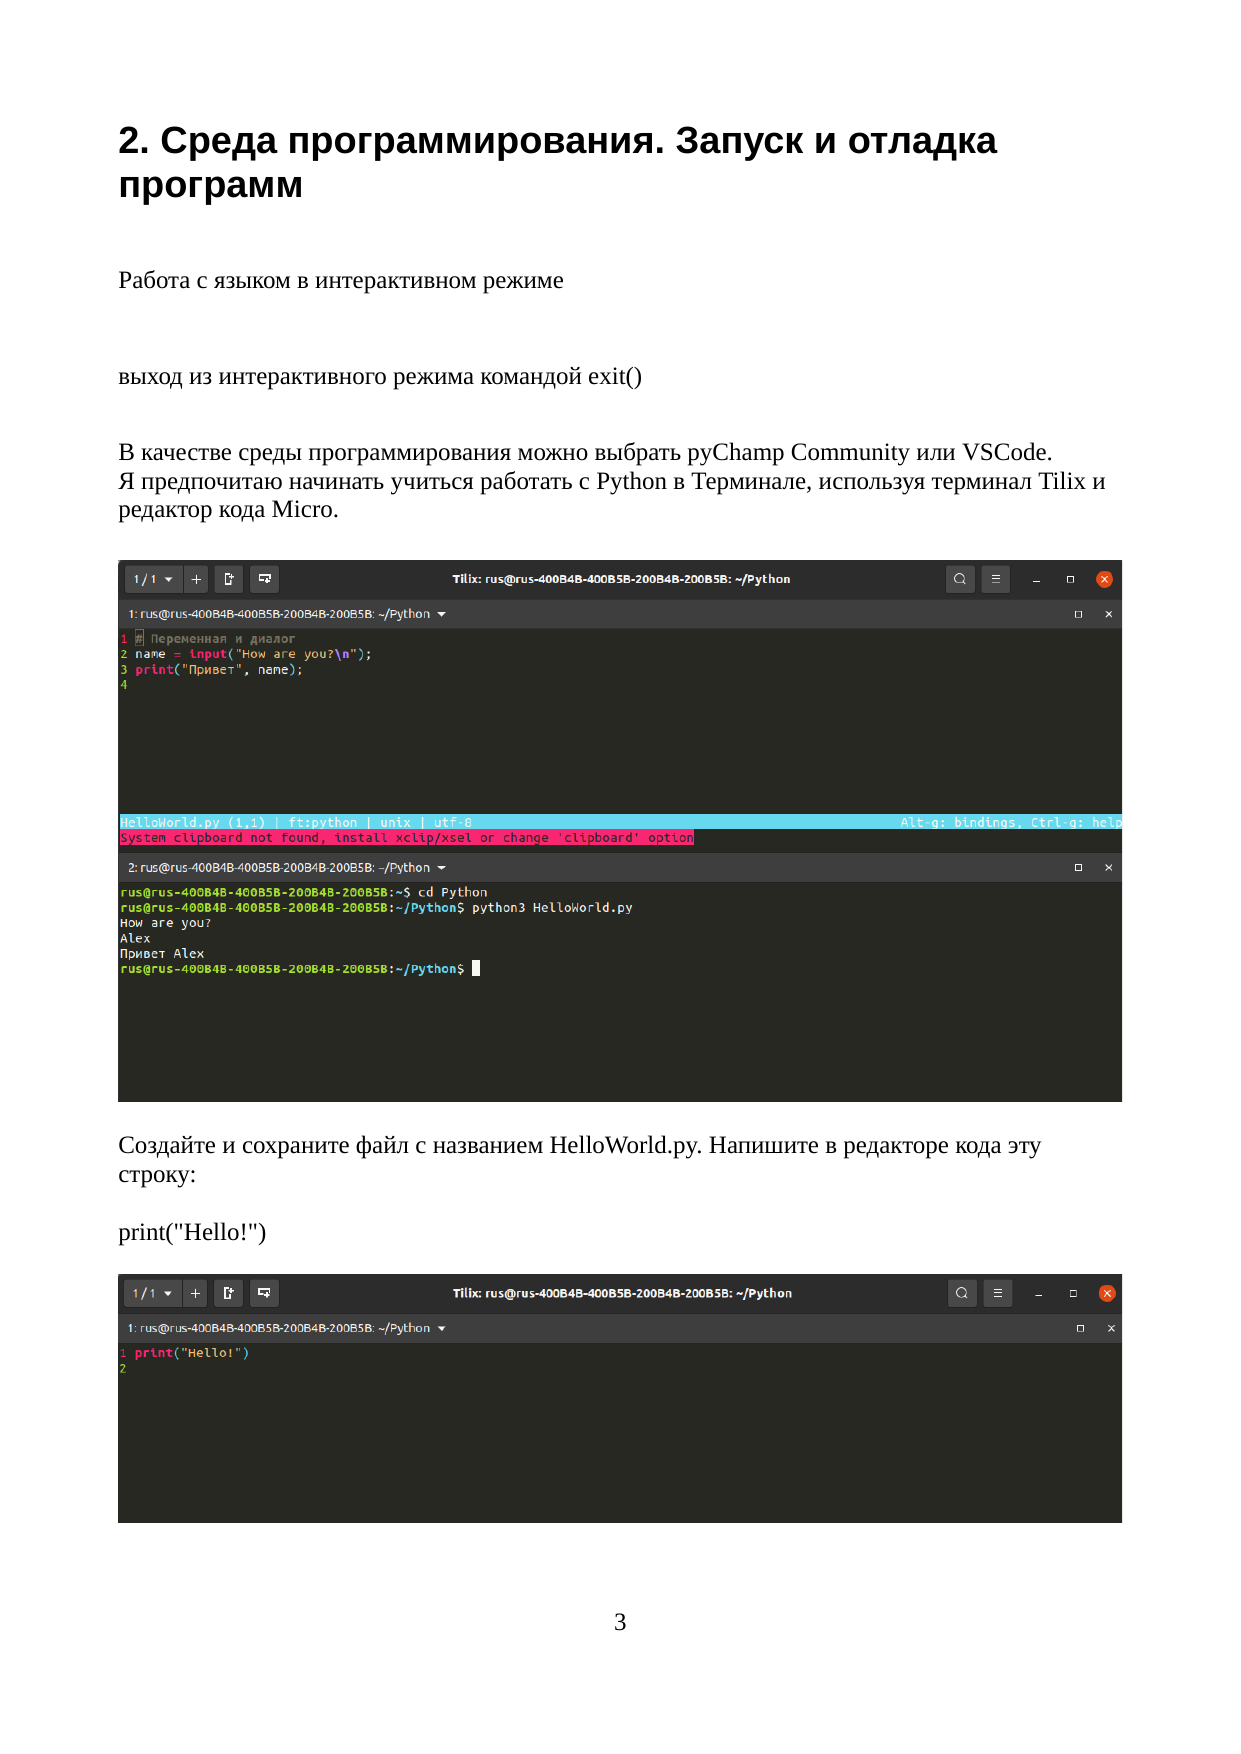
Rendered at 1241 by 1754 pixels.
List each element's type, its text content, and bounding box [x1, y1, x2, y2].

text В качестве среды программирования можно выбрать pyChamp Community или VSCode. [118, 437, 1122, 466]
text Работа с языком в интерактивном режиме [118, 266, 1122, 294]
text Создайте и сохраните файл с названием HelloWorld.py. Напишите в редакторе кода эту строку: [118, 1131, 1122, 1188]
picture [118, 1274, 1123, 1523]
text выход из интерактивного режима командой exit() [118, 361, 1122, 389]
text Я предпочитаю начинать учиться работать с Python в Терминале, используя терминал Tilix и редактор кода Micro. [118, 466, 1122, 523]
picture [118, 560, 1123, 1102]
subtitle 2. Среда программирования. Запуск и отладка программ [118, 118, 1122, 205]
text print("Hello!") [118, 1217, 1122, 1246]
